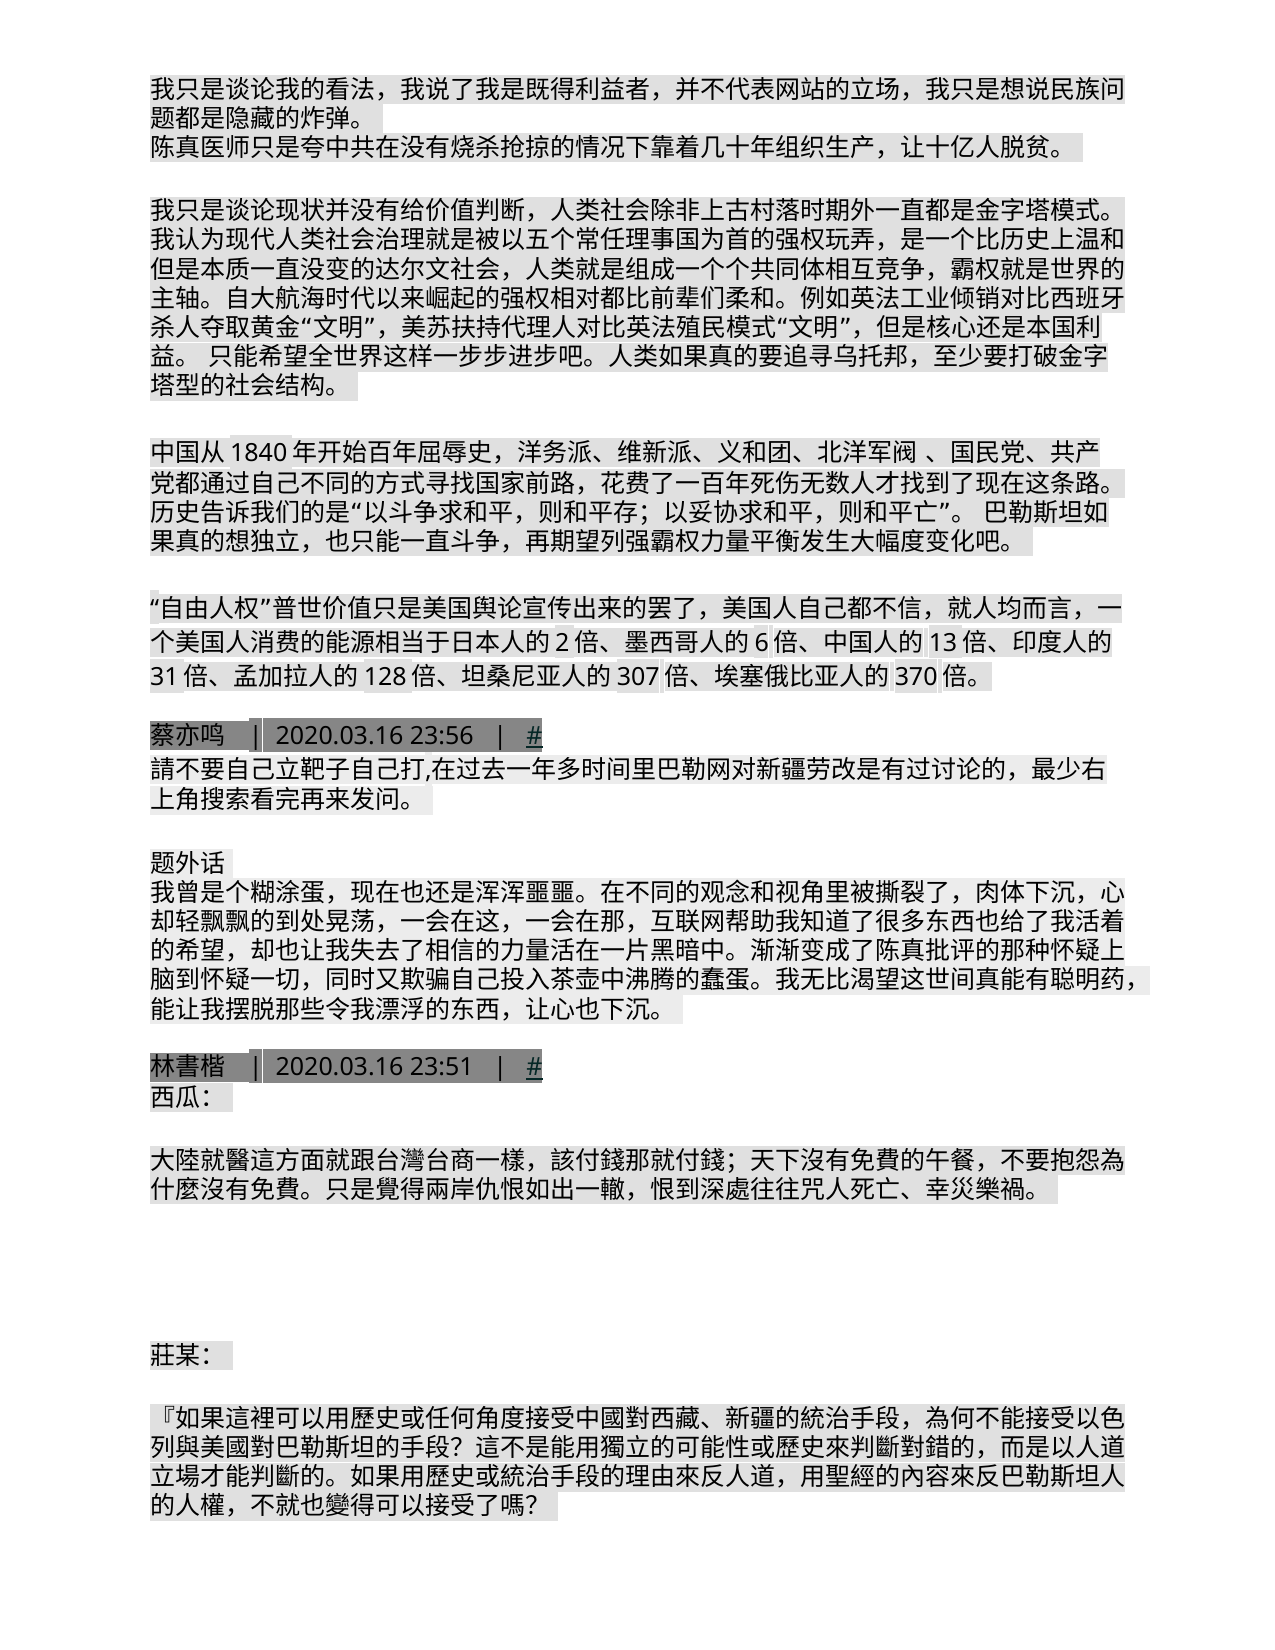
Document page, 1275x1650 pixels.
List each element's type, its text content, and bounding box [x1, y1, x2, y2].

text 請不要自己立靶子自己打,在过去一年多时间里巴勒网对新疆劳改是有过讨论的，最少右上角搜索看完再来发问。 题外话 我曾是个糊涂蛋，现在也还是浑浑噩噩。在不同的观念和视角里被撕裂了，肉体下沉，心却轻飘飘的到处晃荡，一会在这，一会在那，互联网帮助我知道了很多东西也给了我活着的希望，却也让我失去了相信的力量活在一片黑暗中。渐渐变成了陈真批评的那种怀疑上脑到怀疑一切，同时又欺骗自己投入茶壶中沸腾的蠢蛋。我无比渴望这世间真能有聪明药，能让我摆脱那些令我漂浮的东西，让心也下沉。 [150, 752, 1125, 1024]
text 我只是谈论我的看法，我说了我是既得利益者，并不代表网站的立场，我只是想说民族问题都是隐藏的炸弹。 陈真医师只是夸中共在没有烧杀抢掠的情况下靠着几十年组织生产，让十亿人脱贫。 我只是谈论现状并没有给价值判断，人类社会除非上古村落时期外一直都是金字塔模式。 我认为现代人类社会治理就是被以五个常任理事国为首的强权玩弄，是一个比历史上温和但是本质一直没变的达尔文社会，人类就是组成一个个共同体相互竞争，霸权就是世界的主轴。自大航海时代以来崛起的强权相对都比前辈们柔和。例如英法工业倾销对比西班牙杀人夺取黄金“文明”，美苏扶持代理人对比英法殖民模式“文明”，但是核心还是本国利益。 只能希望全世界这样一步步进步吧。人类如果真的要追寻乌托邦，至少要打破金字塔型的社会结构。 中国从1840年开始百年屈辱史，洋务派、维新派、义和团、北洋军阀 、国民党、共产党都通过自己不同的方式寻找国家前路，花费了一百年死伤无数人才找到了现在这条路。历史告诉我们的是“以斗争求和平，则和平存；以妥协求和平，则和平亡”。 巴勒斯坦如果真的想独立，也只能一直斗争，再期望列强霸权力量平衡发生大幅度变化吧。 “自由人权”普世价值只是美国舆论宣传出来的罢了，美国人自己都不信，就人均而言，一个美国人消费的能源相当于日本人的2倍、墨西哥人的6倍、中国人的13倍、印度人的31倍、孟加拉人的128倍、坦桑尼亚人的307倍、埃塞俄比亚人的370倍。 [150, 75, 1125, 693]
text 西瓜： 大陸就醫這方面就跟台灣台商一樣，該付錢那就付錢；天下沒有免費的午餐，不要抱怨為什麼沒有免費。只是覺得兩岸仇恨如出一轍，恨到深處往往咒人死亡、幸災樂禍。 莊某： 『如果這裡可以用歷史或任何角度接受中國對西藏、新疆的統治手段，為何不能接受以色列與美國對巴勒斯坦的手段？這不是能用獨立的可能性或歷史來判斷對錯的，而是以人道立場才能判斷的。如果用歷史或統治手段的理由來反人道，用聖經的內容來反巴勒斯坦人的人權，不就也變得可以接受了嗎？ [150, 1083, 1125, 1555]
text 蔡亦鸣 | 2020.03.16 23:56 | # [150, 718, 1125, 752]
text 林書楷 | 2020.03.16 23:51 | # [150, 1049, 1125, 1083]
